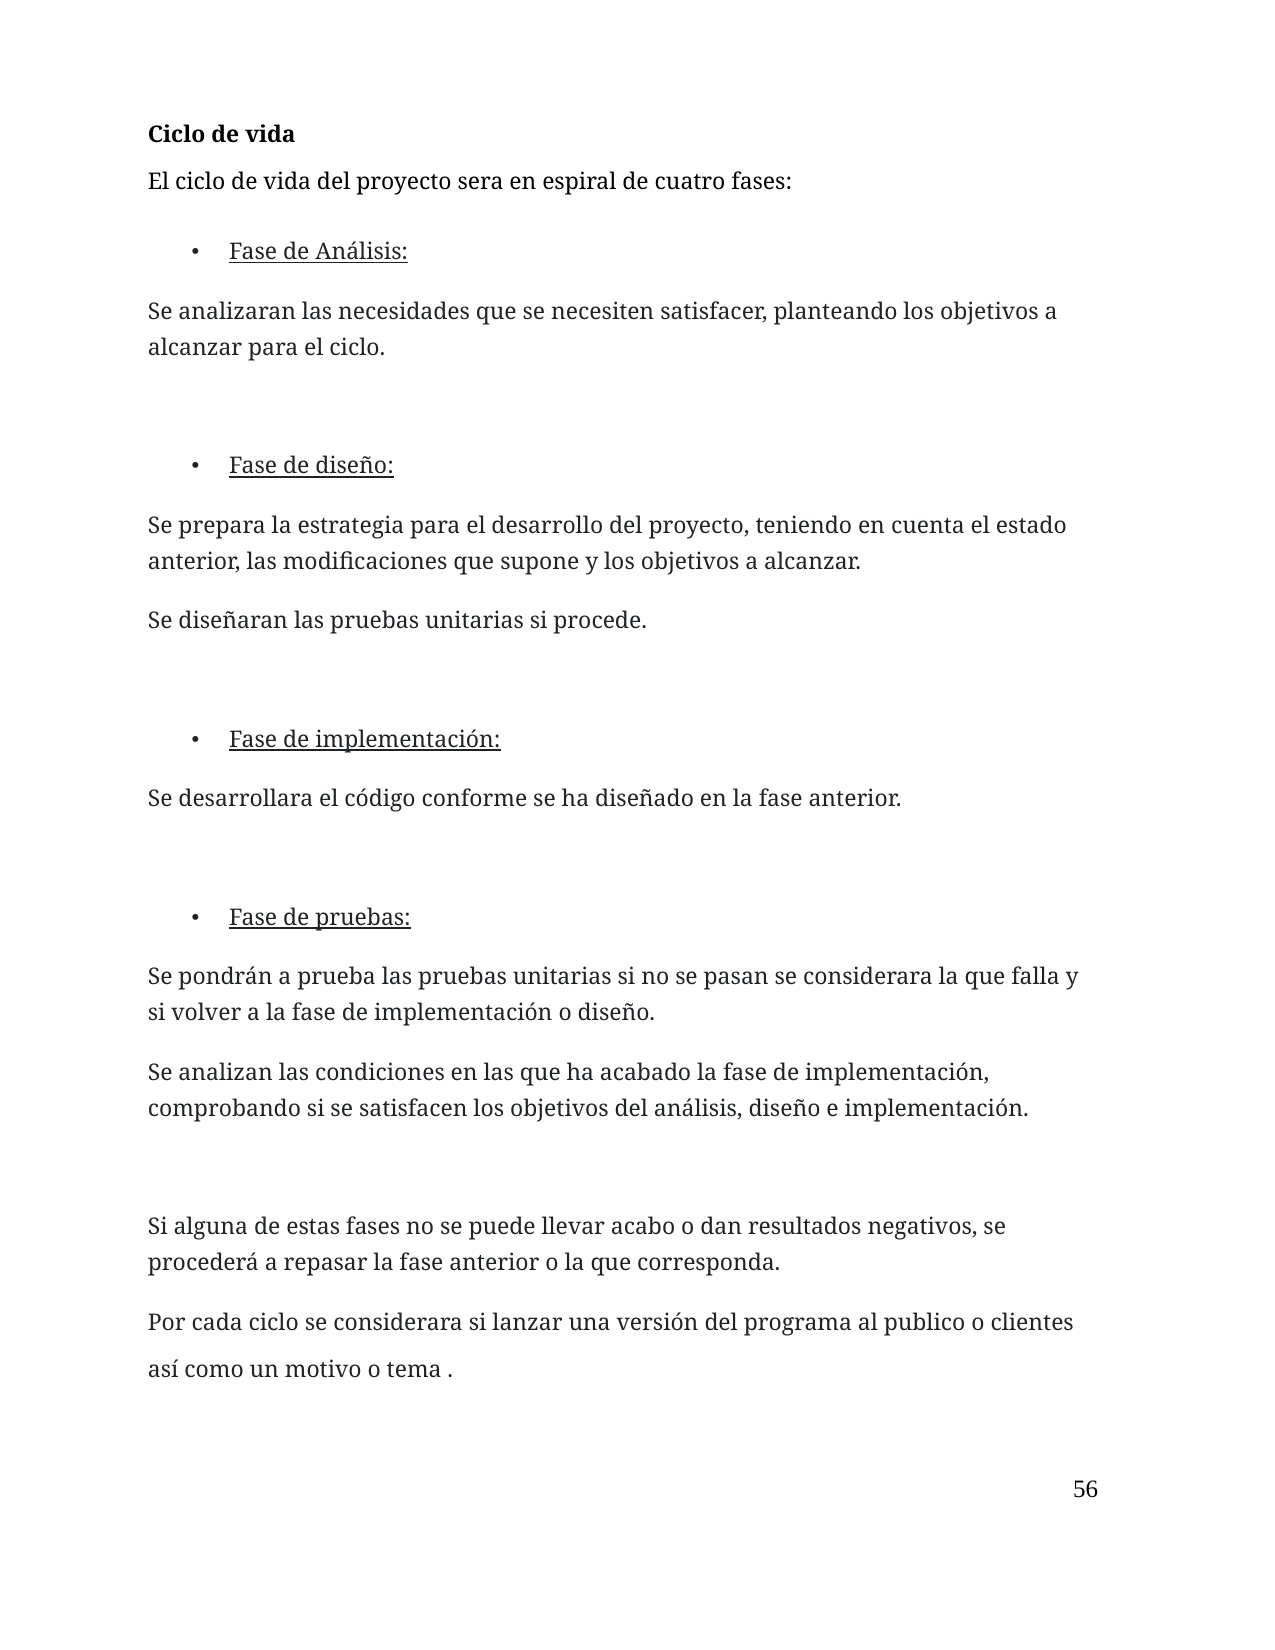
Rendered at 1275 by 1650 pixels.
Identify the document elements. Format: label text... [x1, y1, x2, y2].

text Si alguna de estas fases no se puede llevar acabo o dan resultados negativos, se procederá a repasar la fase anterior o la que corresponda. [148, 1210, 1098, 1277]
list Fase de pruebas: [191, 901, 1098, 932]
text Se pondrán a prueba las pruebas unitarias si no se pasan se considerara la que falla y si volver a la fase de implementación o diseño. [148, 960, 1098, 1027]
text El ciclo de vida del proyecto sera en espiral de cuatro fases: [148, 165, 1098, 196]
text Se desarrollara el código conforme se ha diseñado en la fase anterior. [148, 782, 1098, 813]
text Ciclo de vida [148, 118, 1098, 149]
text Se diseñaran las pruebas unitarias si procede. [148, 604, 1098, 635]
text Se analizan las condiciones en las que ha acabado la fase de implementación, comprobando si se satisfacen los objetivos del análisis, diseño e implementación. [148, 1056, 1098, 1123]
text Se analizaran las necesidades que se necesiten satisfacer, planteando los objetivos a alcanzar para el ciclo. [148, 295, 1098, 362]
list Fase de implementación: [191, 723, 1098, 754]
list Fase de diseño: [191, 449, 1098, 481]
list Fase de Análisis: [191, 235, 1098, 267]
text Se prepara la estrategia para el desarrollo del proyecto, teniendo en cuenta el estado anterior, las modificaciones que supone y los objetivos a alcanzar. [148, 509, 1098, 576]
text Por cada ciclo se considerara si lanzar una versión del programa al publico o clientes así como un motivo o tema . [148, 1306, 1098, 1384]
